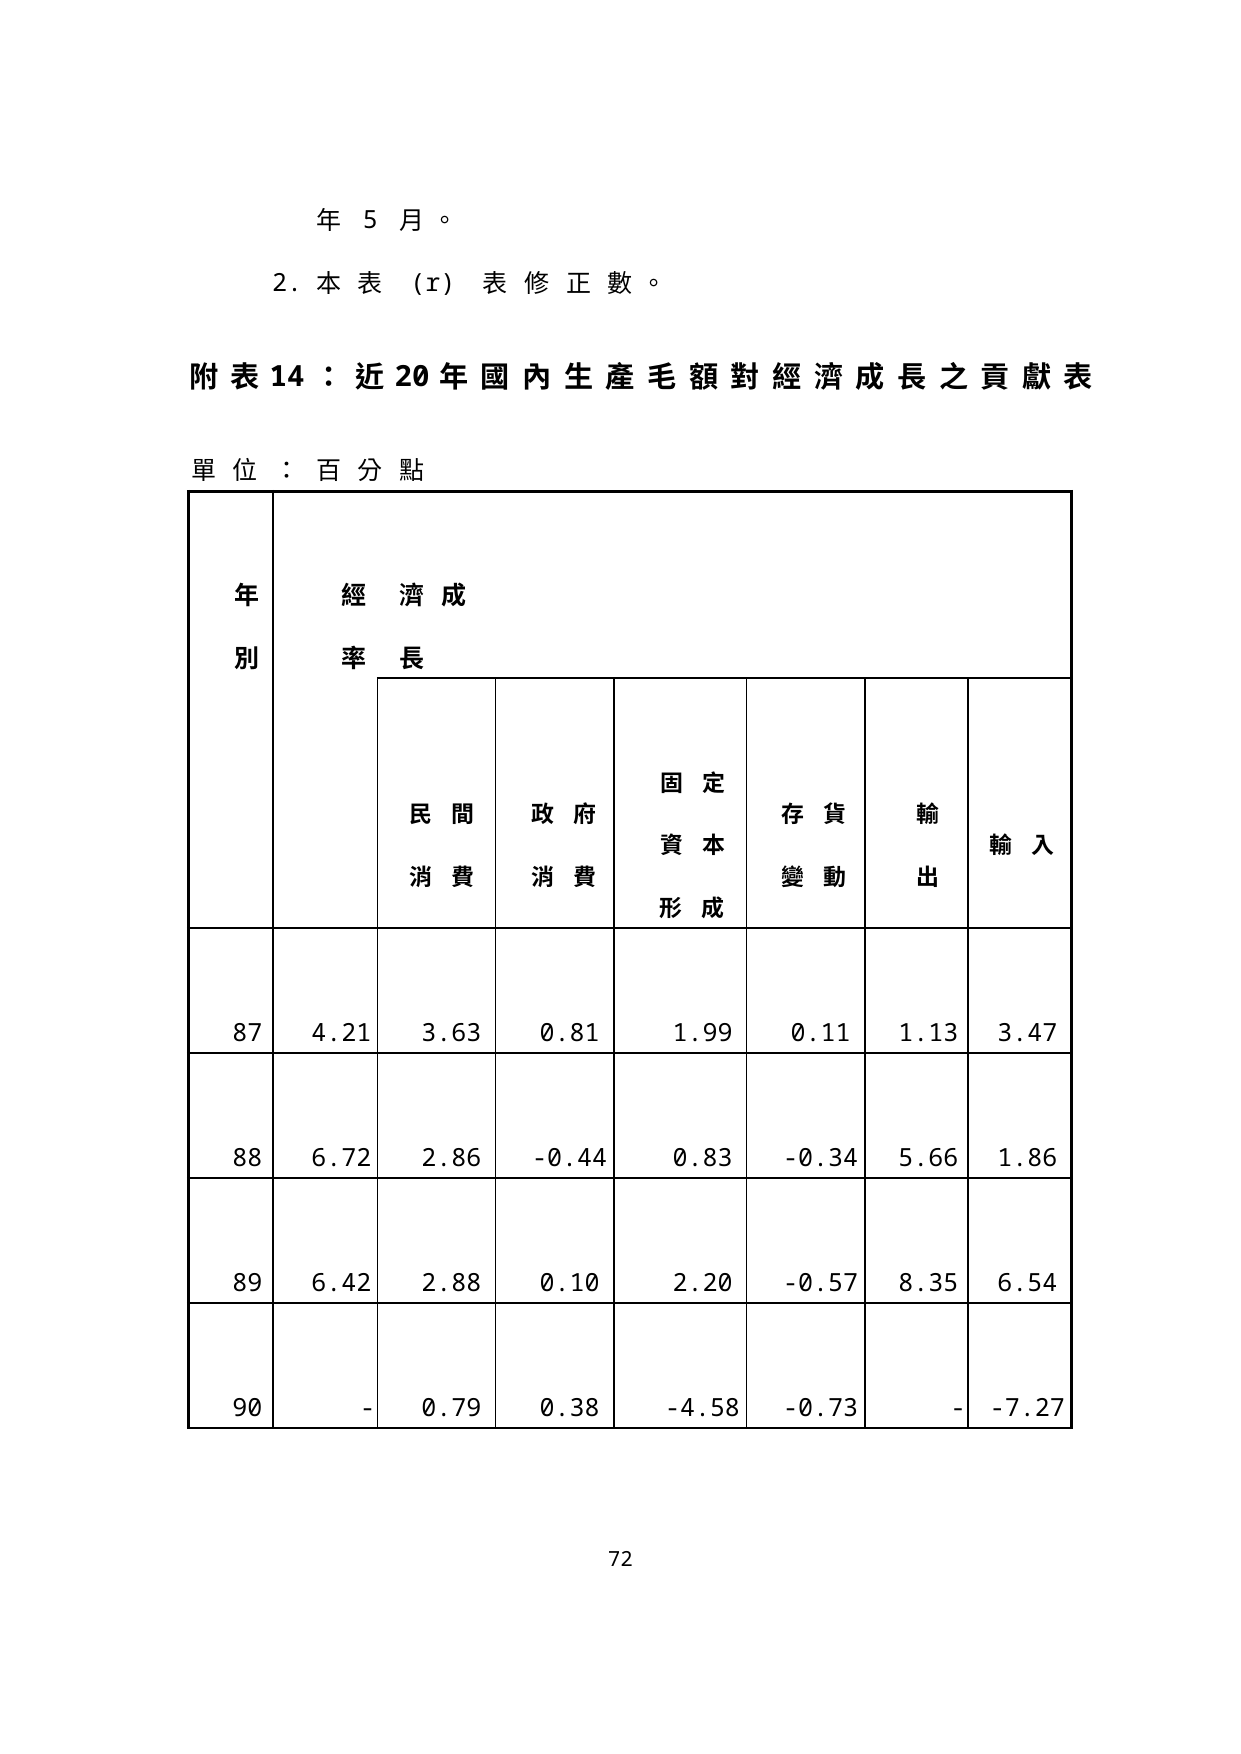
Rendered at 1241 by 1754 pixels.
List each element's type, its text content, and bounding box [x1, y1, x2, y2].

table_header [747, 493, 865, 677]
text 2.本表(r)表修正數。 [256, 240, 1058, 302]
table_header [968, 493, 1070, 677]
table_cell 89 [190, 1179, 272, 1302]
table_cell 6.72 [274, 1054, 377, 1177]
table_header [614, 493, 747, 677]
table_cell [866, 1304, 967, 1427]
table_cell -0.34 [747, 1054, 864, 1177]
table_cell 3.47 [969, 929, 1070, 1052]
table_cell -0.73 [747, 1304, 864, 1427]
table_cell 1.99 [615, 929, 746, 1052]
table_cell 0.79 [378, 1304, 495, 1427]
table_header [496, 493, 614, 677]
table_cell 1.13 [866, 929, 967, 1052]
table_header 年 別 [190, 493, 272, 927]
table_cell -4.58 [615, 1304, 746, 1427]
table_cell 2.86 [378, 1054, 495, 1177]
table_cell 2.88 [378, 1179, 495, 1302]
table_cell 輸出 [866, 679, 967, 927]
text 附表14：近20年國內生產毛額對經濟成長之貢獻表 單位：百分點 [183, 302, 1117, 490]
table_cell 0.83 [615, 1054, 746, 1177]
text 年5月。 [183, 177, 1058, 240]
table_header 濟成長 [378, 493, 496, 677]
table_cell 90 [190, 1304, 272, 1427]
table_cell 0.10 [496, 1179, 613, 1302]
table_cell 政府消費 [496, 679, 613, 927]
table_cell 3.63 [378, 929, 495, 1052]
table_cell -7.27 [969, 1304, 1070, 1427]
table_cell 5.66 [866, 1054, 967, 1177]
table_cell 存貨變動 [747, 679, 864, 927]
table_cell 8.35 [866, 1179, 967, 1302]
table_cell 87 [190, 929, 272, 1052]
table_cell -0.44 [496, 1054, 613, 1177]
table_header 經 率 [274, 493, 377, 927]
table_cell [274, 1304, 377, 1427]
table_cell 0.11 [747, 929, 864, 1052]
table_cell 6.42 [274, 1179, 377, 1302]
table_cell 1.86 [969, 1054, 1070, 1177]
table_cell 0.38 [496, 1304, 613, 1427]
table_cell 2.20 [615, 1179, 746, 1302]
table_cell 0.81 [496, 929, 613, 1052]
table_cell -0.57 [747, 1179, 864, 1302]
table_cell 88 [190, 1054, 272, 1177]
table_header [865, 493, 968, 677]
table_cell 4.21 [274, 929, 377, 1052]
table_cell 民間消費 [378, 679, 495, 927]
table_cell 6.54 [969, 1179, 1070, 1302]
table_cell 固定資本形成 [615, 679, 746, 927]
table_cell 輸入 [969, 679, 1070, 927]
